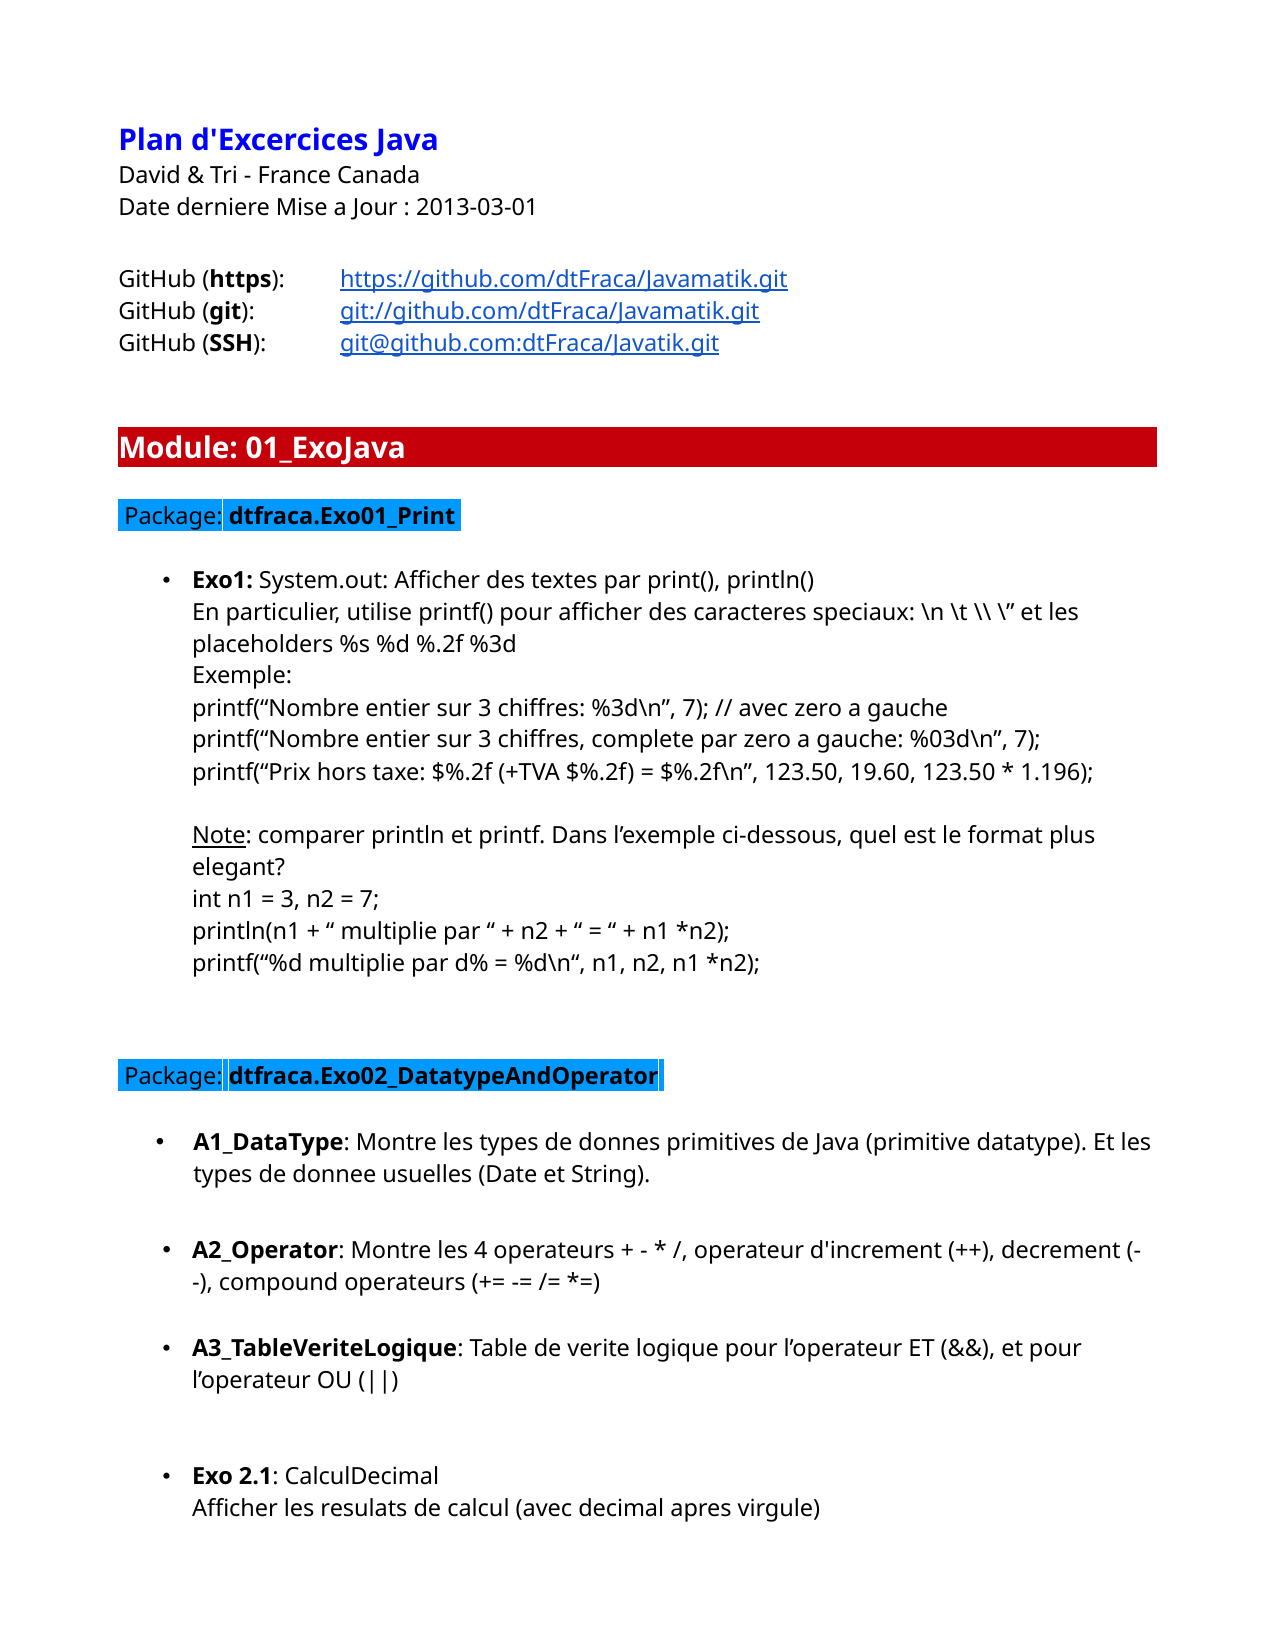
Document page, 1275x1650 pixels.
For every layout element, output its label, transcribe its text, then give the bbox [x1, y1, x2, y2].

text Plan d'Excercices Java David & Tri - France Canada Date derniere Mise a Jour : 2013-03-01 GitHub (https): https://github.com/dtFraca/Javamatik.git GitHub (git): git://github.com/dtFraca/Javamatik.git GitHub (SSH): git@github.com:dtFraca/Javatik.git [118, 118, 1157, 387]
list A3_TableVeriteLogique: Table de verite logique pour l’operateur ET (&&), et pour l’operateur OU (||) [162, 1332, 1157, 1460]
list A2_Operator: Montre les 4 operateurs + - * /, operateur d'increment (++), decrement (- -), compound operateurs (+= -= /= *=) [162, 1234, 1157, 1332]
text Package: dtfraca.Exo02_DatatypeAndOperator [118, 1059, 1157, 1125]
list Exo1: System.out: Afficher des textes par print(), println() En particulier, utilise printf() pour afficher des caracteres speciaux: \n \t \\ \” et les placeholders %s %d %.2f %3d Exemple: printf(“Nombre entier sur 3 chiffres: %3d\n”, 7); // avec zero a gauche printf(“Nombre entier sur 3 chiffres, complete par zero a gauche: %03d\n”, 7); printf(“Prix hors taxe: $%.2f (+TVA $%.2f) = $%.2f\n”, 123.50, 19.60, 123.50 * 1.196); Note: comparer println et printf. Dans l’exemple ci-dessous, quel est le format plus elegant? int n1 = 3, n2 = 7; println(n1 + “ multiplie par “ + n2 + “ = “ + n1 *n2); printf(“%d multiplie par d% = %d\n“, n1, n2, n1 *n2); [162, 563, 1157, 979]
text Package: dtfraca.Exo01_Print [118, 499, 1157, 531]
list A1_DataType: Montre les types de donnes primitives de Java (primitive datatype). Et les types de donnee usuelles (Date et String). [156, 1125, 1157, 1221]
text Module: 01_ExoJava [118, 427, 1157, 467]
list Exo 2.1: CalculDecimal Afficher les resulats de calcul (avec decimal apres virgule) [162, 1460, 1157, 1524]
